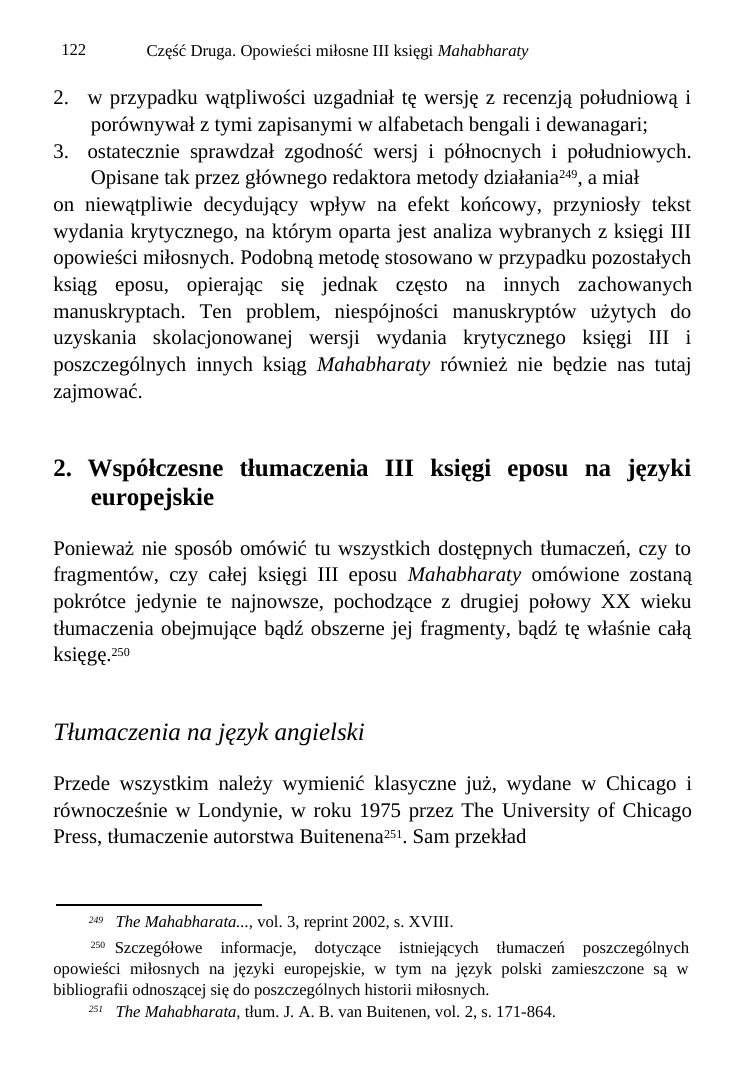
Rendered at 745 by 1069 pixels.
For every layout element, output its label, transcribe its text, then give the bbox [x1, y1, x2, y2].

subtitle 2. Współczesne tłumaczenia III księgi eposu na języki europejskie [53, 453, 692, 511]
text Tłumaczenia na język angielski [53, 717, 692, 746]
text Część Druga. Opowieści miłosne III księgi Mahabharaty [146, 41, 605, 60]
text on niewątpliwie decydujący wpływ na efekt końcowy, przyniosły tekst wydania krytycznego, na którym oparta jest analiza wybranych z księgi III opowieści miłosnych. Podobną metodę stosowano w przypadku pozostałych ksiąg eposu, opierając się jednak często na innych za­chowanych manuskryptach. Ten problem, niespójności manuskryptów użytych do uzyskania skolacjonowanej wersji wydania krytycznego księgi III i poszczególnych innych ksiąg Mahabharaty również nie będzie nas tutaj zajmować. [53, 192, 692, 403]
text 250 Szczegółowe informacje, dotyczące istniejących tłumaczeń poszczególnych opowieści miłosnych na języki europejskie, w tym na język polski zamieszczone są w bibliografii odnoszącej się do poszczególnych historii miłosnych. [53, 938, 689, 998]
text Przede wszystkim należy wymienić klasyczne już, wydane w Chi­cago i równocześnie w Londynie, w roku 1975 przez The University of Chicago Press, tłumaczenie autorstwa Buitenena251. Sam przekład [53, 771, 692, 848]
text 251 The Mahabharata, tłum. J. A. B. van Buitenen, vol. 2, s. 171-864. [53, 1001, 689, 1021]
list w przypadku wątpliwości uzgadniał tę wersję z recenzją południową i porównywał z tymi zapisanymi w alfabetach bengali i dewanagari; [53, 85, 692, 136]
text 122 [56, 40, 90, 59]
text 249 The Mahabharata..., vol. 3, reprint 2002, s. XVIII. [53, 912, 689, 931]
text Ponieważ nie sposób omówić tu wszystkich dostępnych tłumaczeń, czy to fragmentów, czy całej księgi III eposu Mahabharaty omówione zostaną pokrótce jedynie te najnowsze, pochodzące z drugiej połowy XX wieku tłumaczenia obejmujące bądź obszerne jej fragmenty, bądź tę właśnie całą księgę.250 [53, 536, 692, 666]
list ostatecznie sprawdzał zgodność wersj i północnych i południowych. Opisane tak przez głównego redaktora metody działania249, a miał [53, 139, 692, 189]
